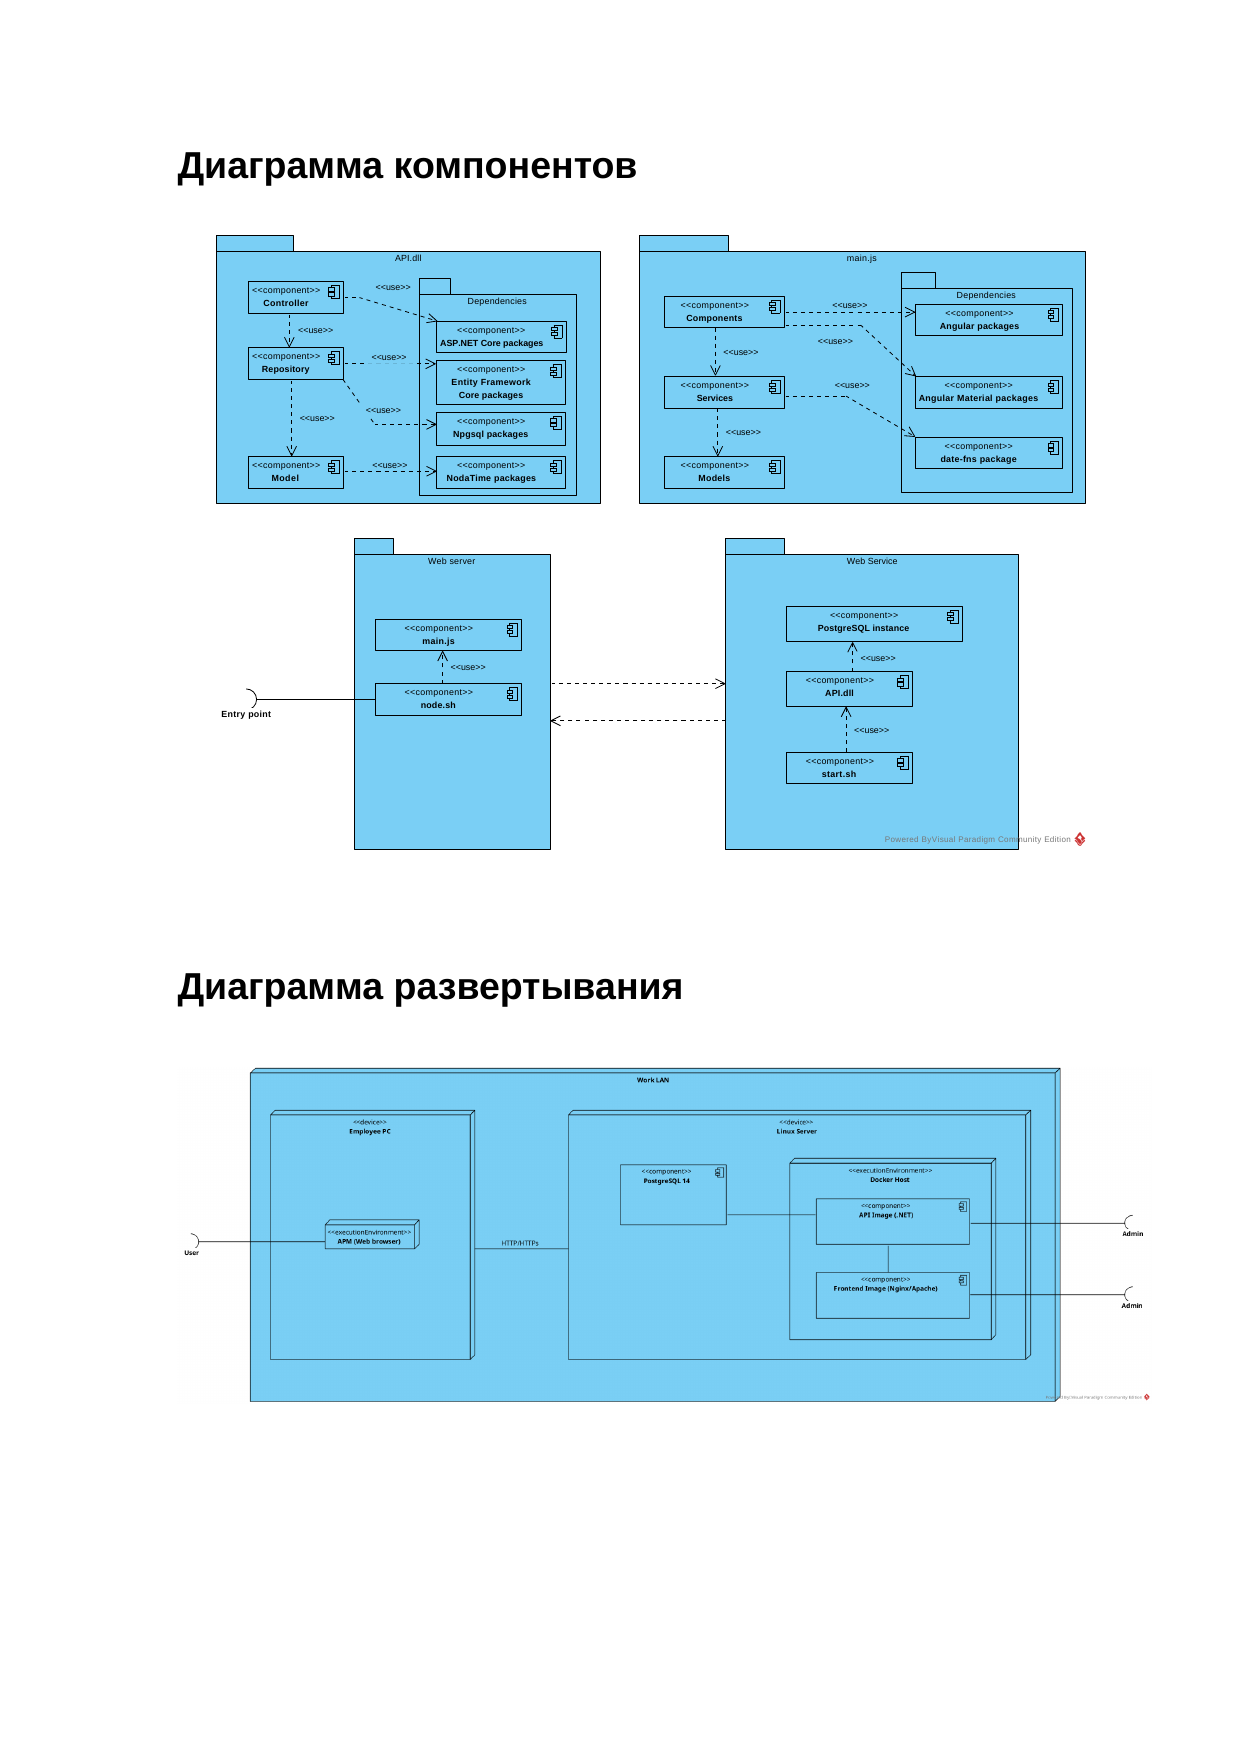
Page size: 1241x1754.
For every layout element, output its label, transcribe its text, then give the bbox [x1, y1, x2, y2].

subtitle Диаграмма развертывания [177, 964, 1152, 1008]
subtitle Диаграмма компонентов [177, 143, 1152, 186]
picture [177, 1067, 1152, 1404]
